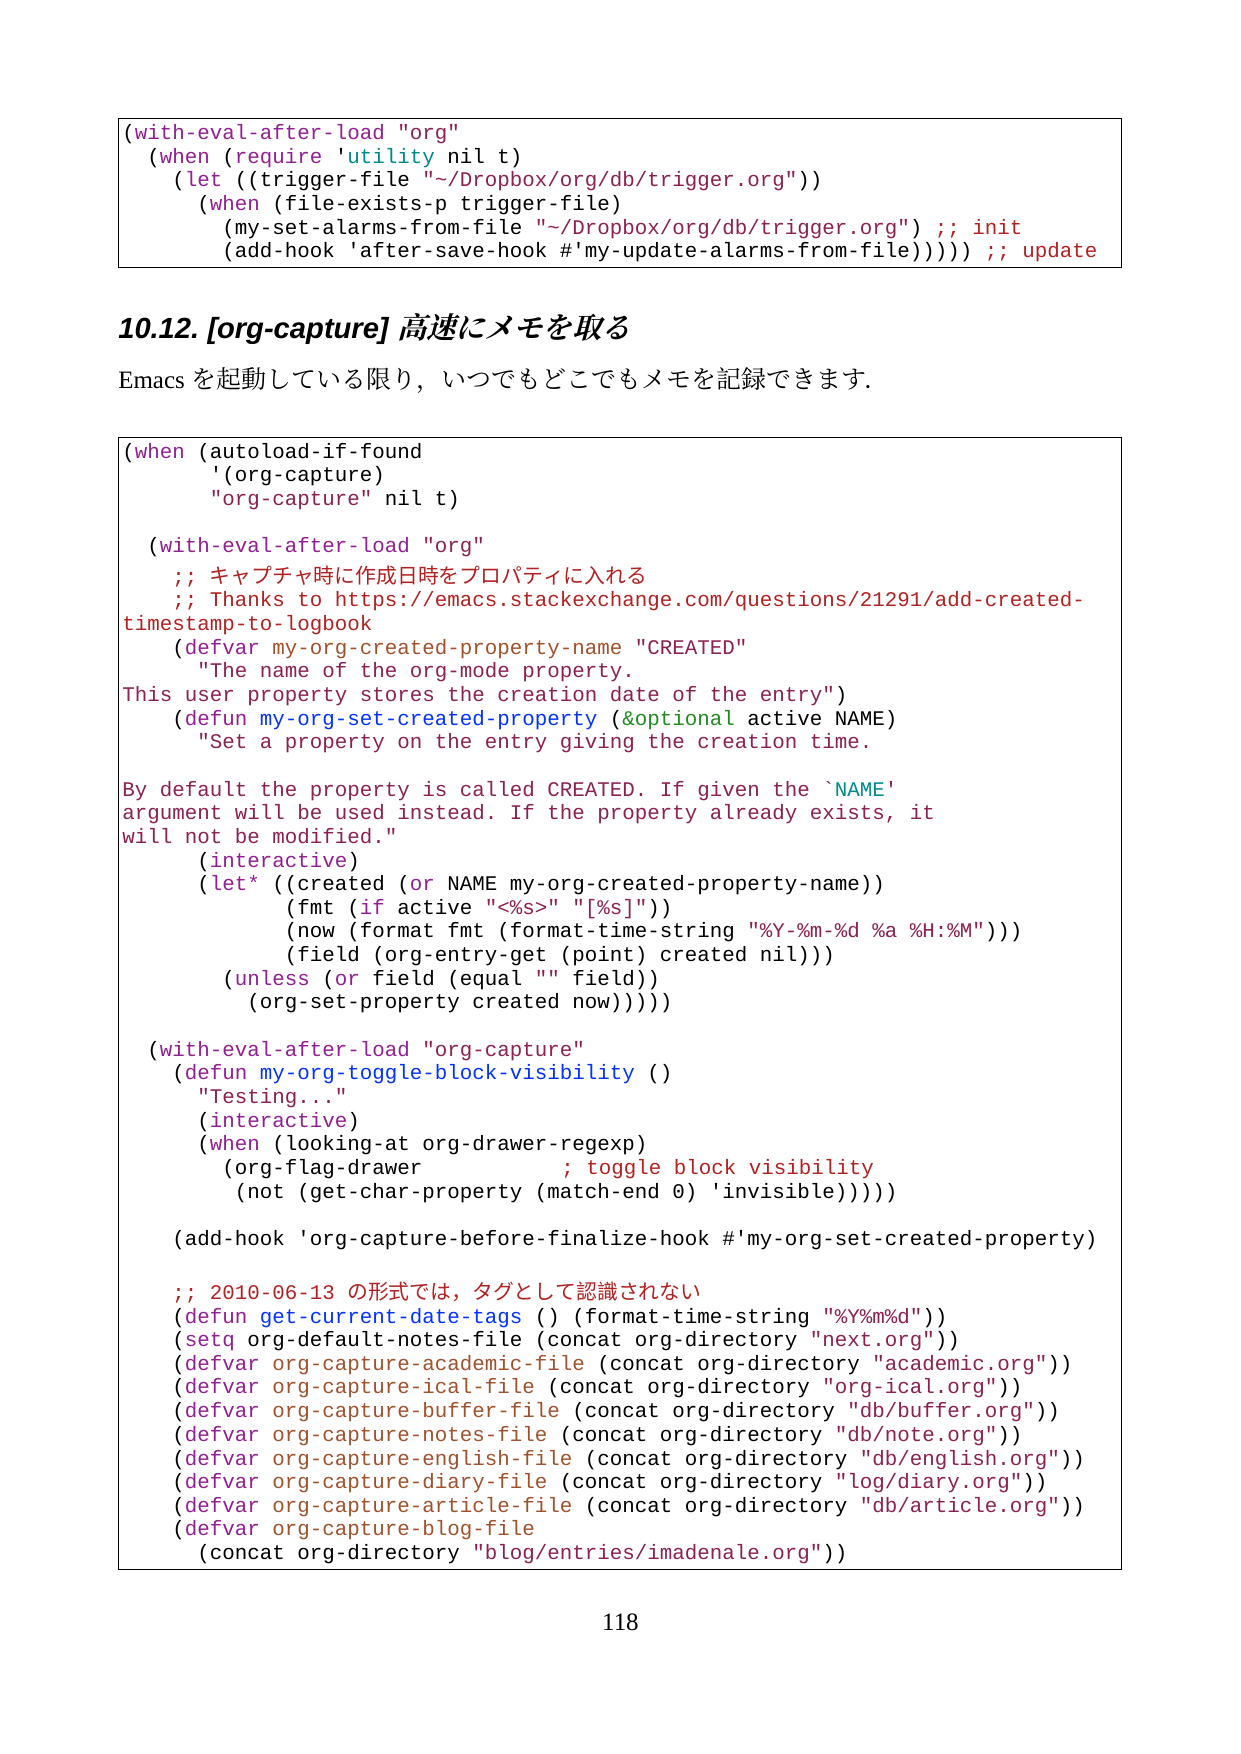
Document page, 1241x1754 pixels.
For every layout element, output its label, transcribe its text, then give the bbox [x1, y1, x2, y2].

text (org-flag-drawer ; toggle block visibility [119, 1153, 1121, 1177]
text (defvar org-capture-blog-file [119, 1514, 1121, 1538]
text (with-eval-after-load "org" [119, 531, 1121, 555]
text (interactive) [119, 1106, 1121, 1129]
text (defvar org-capture-diary-file (concat org-directory "log/diary.org")) [119, 1467, 1121, 1491]
text (concat org-directory "blog/entries/imadenale.org")) [119, 1538, 1121, 1569]
text (when (file-exists-p trigger-file) [119, 189, 1121, 213]
text (defvar org-capture-buffer-file (concat org-directory "db/buffer.org")) [119, 1396, 1121, 1420]
text '(org-capture) [119, 461, 1121, 484]
text (defvar org-capture-notes-file (concat org-directory "db/note.org")) [119, 1420, 1121, 1443]
text (defvar org-capture-article-file (concat org-directory "db/article.org")) [119, 1491, 1121, 1514]
text (when (looking-at org-drawer-regexp) [119, 1129, 1121, 1153]
text "Set a property on the entry giving the creation time. [119, 727, 1121, 751]
text (when (autoload-if-found [119, 438, 1121, 461]
text ;; キャプチャ時に作成日時をプロパティに入れる [119, 555, 1121, 586]
text (add-hook 'after-save-hook #'my-update-alarms-from-file))))) ;; update [119, 236, 1121, 267]
text (defvar org-capture-english-file (concat org-directory "db/english.org")) [119, 1443, 1121, 1467]
text By default the property is called CREATED. If given the `NAME' [119, 775, 1121, 798]
text (defun get-current-date-tags () (format-time-string "%Y%m%d")) [119, 1302, 1121, 1325]
text This user property stores the creation date of the entry") [119, 680, 1121, 704]
text ;; 2010-06-13 の形式では，タグとして認識されない [119, 1271, 1121, 1302]
text (setq org-default-notes-file (concat org-directory "next.org")) [119, 1325, 1121, 1349]
text (let* ((created (or NAME my-org-created-property-name)) [119, 869, 1121, 893]
text (defun my-org-set-created-property (&optional active NAME) [119, 704, 1121, 727]
text ;; Thanks to https://emacs.stackexchange.com/questions/21291/add-created-timestamp-to-logbook [119, 586, 1121, 633]
text (interactive) [119, 846, 1121, 869]
subtitle [org-capture] 高速にメモを取る [118, 305, 1122, 347]
text (defun my-org-toggle-block-visibility () [119, 1058, 1121, 1082]
text (not (get-char-property (match-end 0) 'invisible))))) [119, 1177, 1121, 1200]
text (my-set-alarms-from-file "~/Dropbox/org/db/trigger.org") ;; init [119, 213, 1121, 236]
text (let ((trigger-file "~/Dropbox/org/db/trigger.org")) [119, 165, 1121, 189]
text "org-capture" nil t) [119, 484, 1121, 508]
text (defvar my-org-created-property-name "CREATED" [119, 633, 1121, 656]
text (fmt (if active "<%s>" "[%s]")) [119, 893, 1121, 917]
text (add-hook 'org-capture-before-finalize-hook #'my-org-set-created-property) [119, 1224, 1121, 1248]
text (defvar org-capture-ical-file (concat org-directory "org-ical.org")) [119, 1373, 1121, 1396]
text will not be modified." [119, 822, 1121, 846]
text argument will be used instead. If the property already exists, it [119, 798, 1121, 822]
text (defvar org-capture-academic-file (concat org-directory "academic.org")) [119, 1349, 1121, 1373]
text (with-eval-after-load "org-capture" [119, 1035, 1121, 1058]
text (unless (or field (equal "" field)) [119, 964, 1121, 987]
text (org-set-property created now))))) [119, 987, 1121, 1011]
text (now (format fmt (format-time-string "%Y-%m-%d %a %H:%M"))) [119, 917, 1121, 940]
text (when (require 'utility nil t) [119, 142, 1121, 165]
text (field (org-entry-get (point) created nil))) [119, 940, 1121, 964]
text Emacs を起動している限り，いつでもどこでもメモを記録できます． [118, 360, 1122, 424]
text "Testing..." [119, 1082, 1121, 1106]
text "The name of the org-mode property. [119, 656, 1121, 680]
text (with-eval-after-load "org" [119, 119, 1121, 142]
